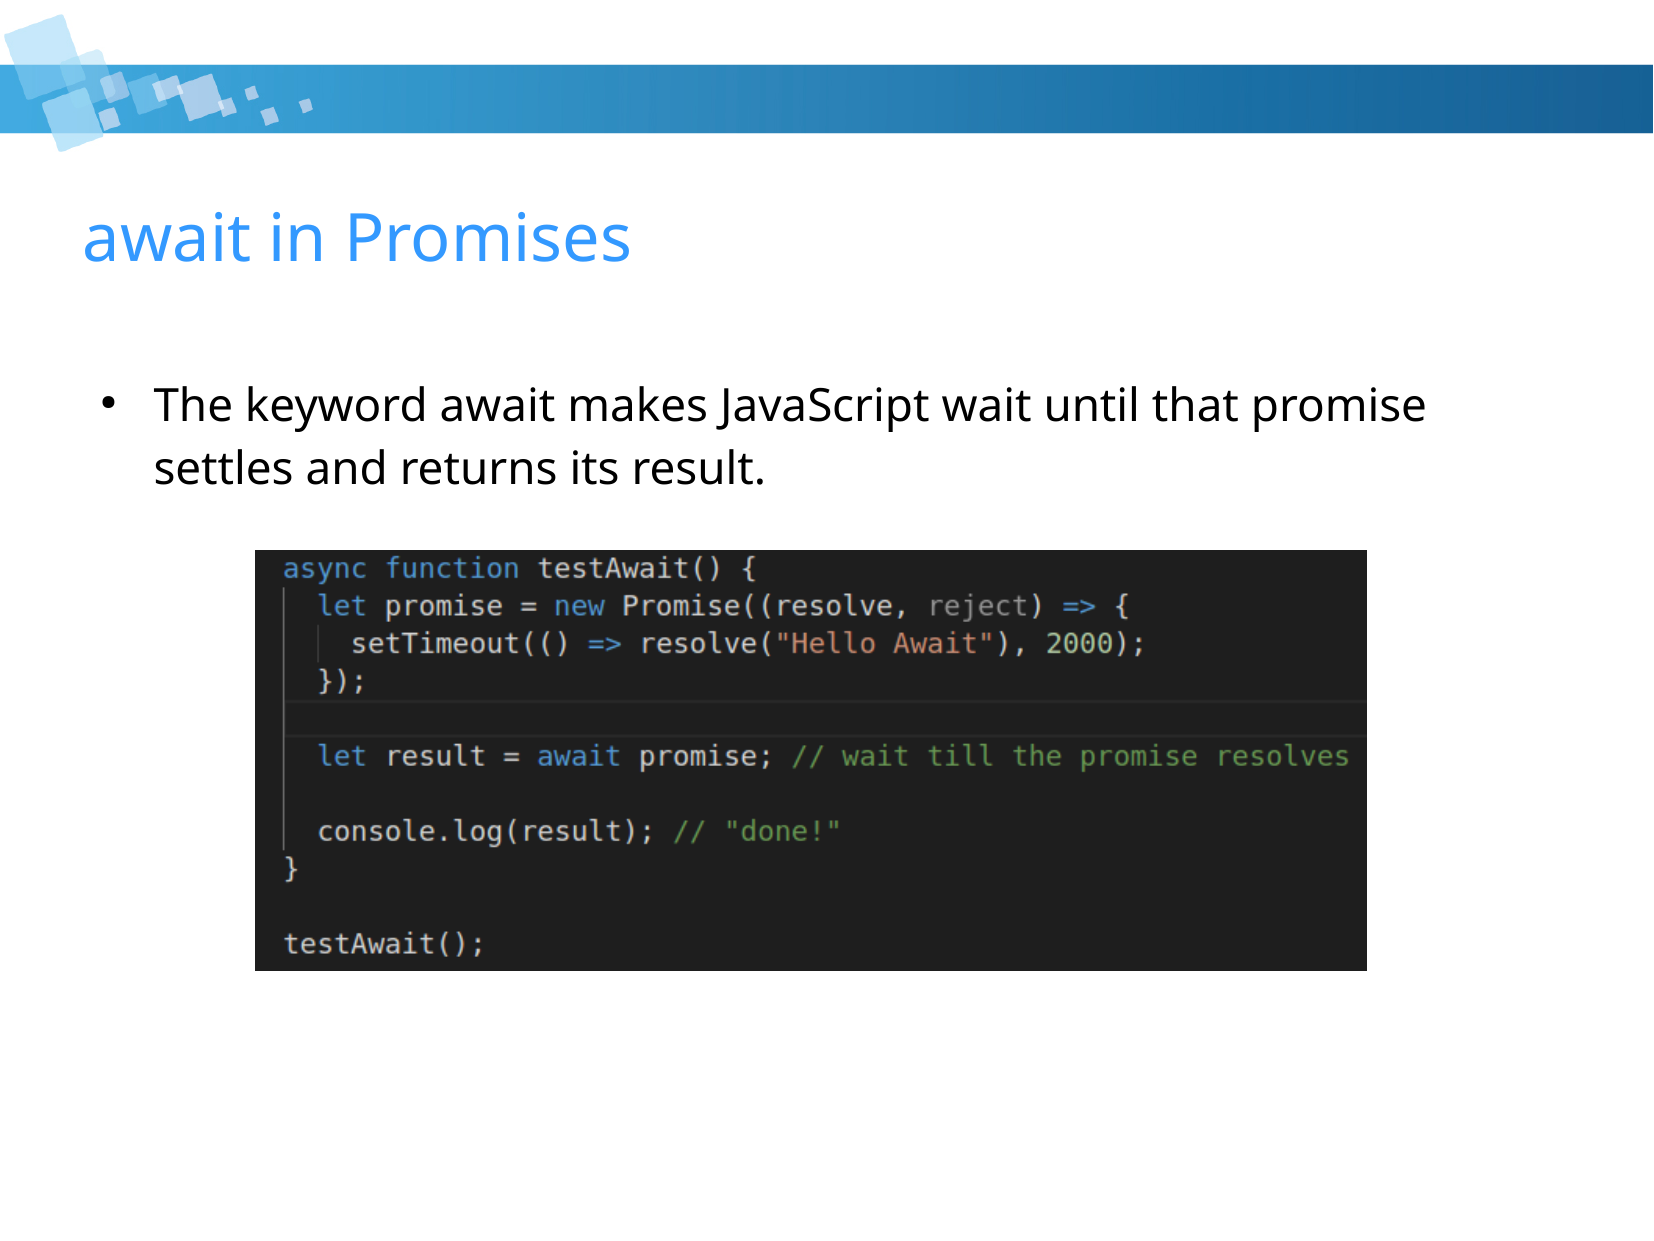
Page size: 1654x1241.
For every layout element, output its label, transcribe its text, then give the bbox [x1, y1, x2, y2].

list The keyword await makes JavaScript wait until that promise settles and returns its result. [82, 372, 1571, 1093]
picture [0, 0, 1653, 1238]
title await in Promises [82, 132, 1571, 340]
